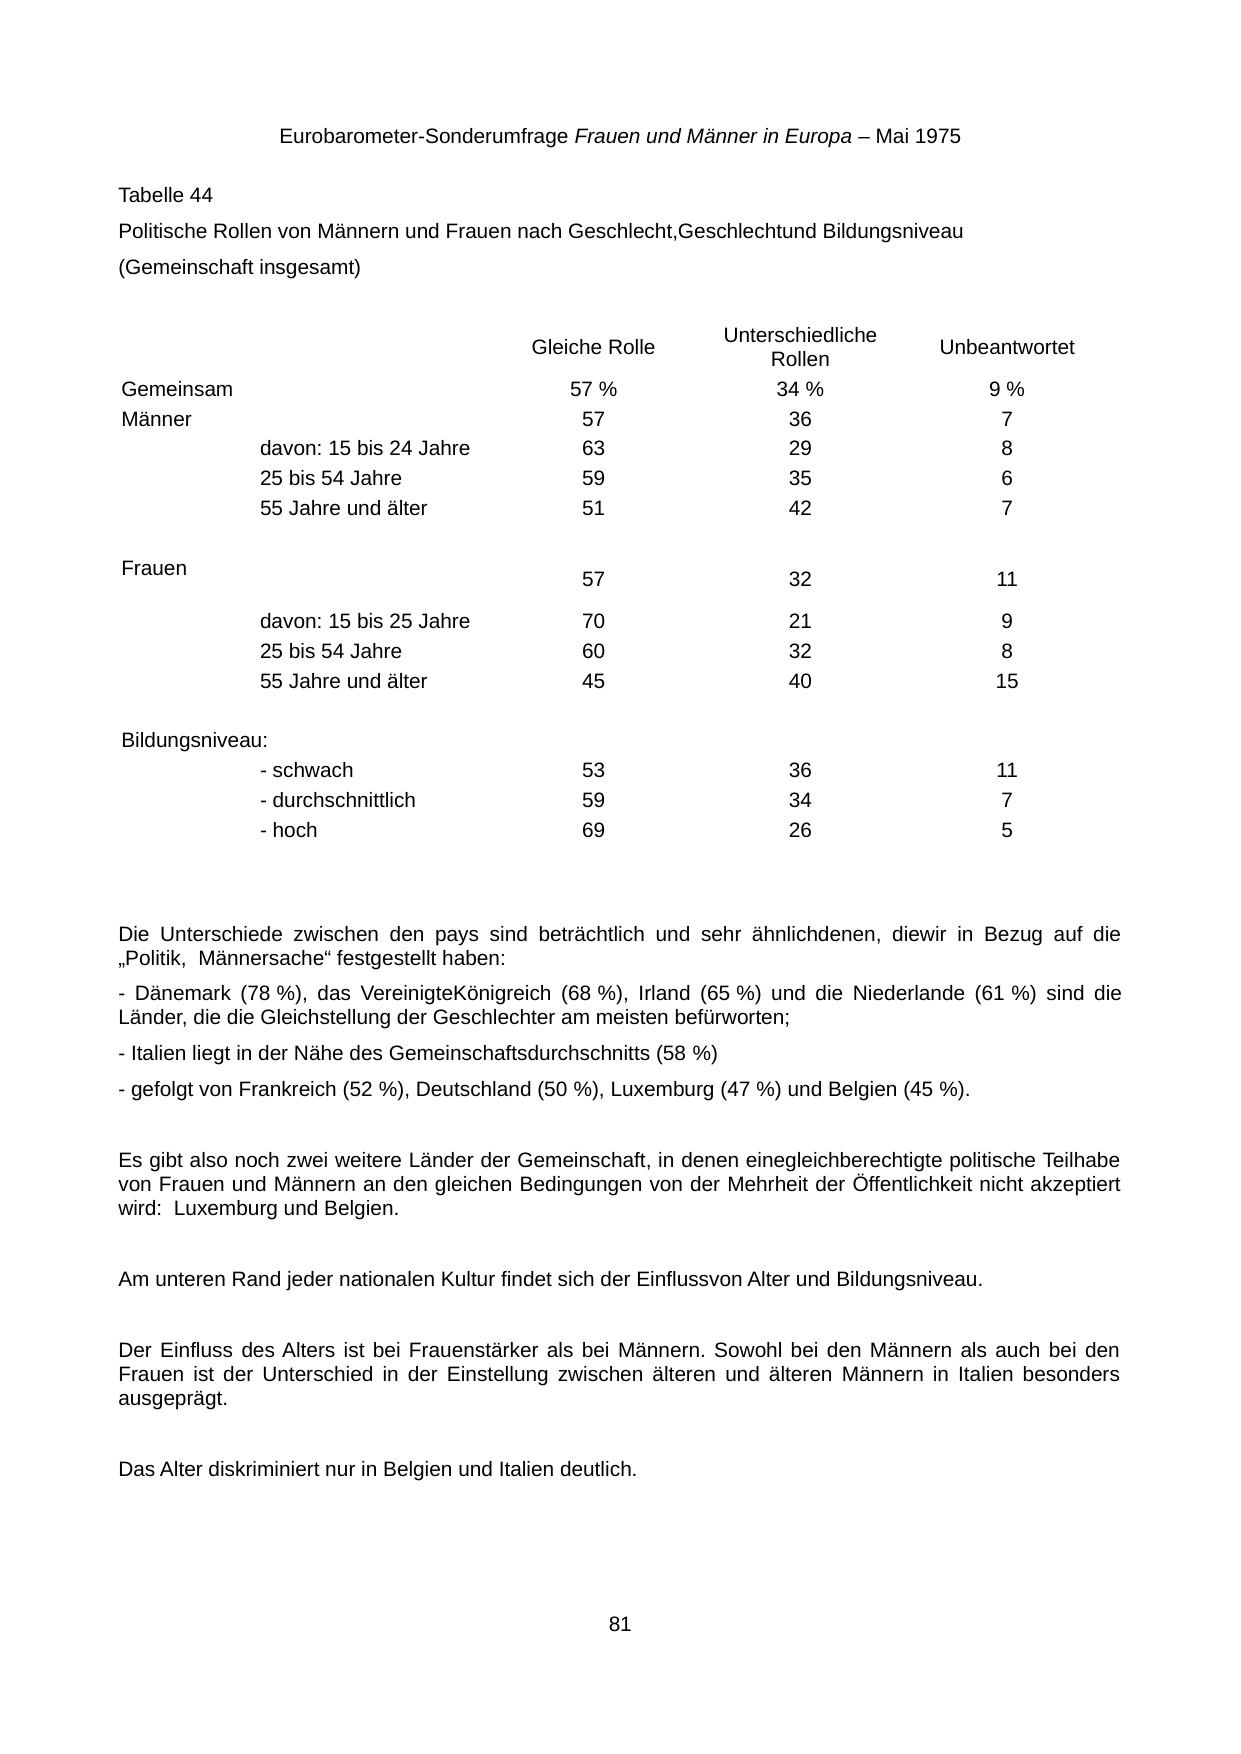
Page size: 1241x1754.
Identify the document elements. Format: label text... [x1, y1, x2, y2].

table_header [257, 320, 490, 374]
table_cell [118, 493, 257, 523]
table_cell - durchschnittlich [257, 785, 490, 815]
table_cell 25 bis 54 Jahre [257, 636, 490, 666]
table_cell 7 [904, 493, 1110, 523]
table_cell [697, 725, 903, 755]
table_cell Frauen [118, 553, 490, 606]
text - Italien liegt in der Nähe des Gemeinschaftsdurchschnitts (58 %) [118, 1041, 1122, 1065]
table_cell 11 [904, 553, 1110, 606]
table_header Unterschiedliche Rollen [697, 320, 903, 374]
text (Gemeinschaft insgesamt) [118, 254, 1122, 278]
table_cell [118, 523, 257, 552]
table_cell - schwach [257, 755, 490, 785]
text - Dänemark (78 %), das VereinigteKönigreich (68 %), Irland (65 %) und die Niederlande (61 %) sind die Länder, die die Gleichstellung der Geschlechter am meisten befürworten; [118, 981, 1122, 1029]
table_cell [904, 696, 1110, 725]
table_cell 63 [490, 433, 697, 463]
table_cell 36 [697, 404, 903, 433]
table_cell 8 [904, 636, 1110, 666]
table_cell 42 [697, 493, 903, 523]
table_cell 55 Jahre und älter [257, 493, 490, 523]
table_cell 32 [697, 553, 903, 606]
table_cell 40 [697, 666, 903, 696]
text Das Alter diskriminiert nur in Belgien und Italien deutlich. [118, 1457, 1122, 1481]
table_cell - hoch [257, 815, 490, 844]
table_cell 57 % [490, 374, 697, 403]
text Der Einfluss des Alters ist bei Frauenstärker als bei Männern. Sowohl bei den Männern als auch bei den Frauen ist der Unterschied in der Einstellung zwischen älteren und älteren Männern in Italien besonders ausgeprägt. [118, 1338, 1122, 1410]
table_cell [118, 785, 257, 815]
table_cell 25 bis 54 Jahre [257, 463, 490, 493]
table_cell 26 [697, 815, 903, 844]
table_header Gleiche Rolle [490, 320, 697, 374]
table_cell [118, 755, 257, 785]
table_cell 11 [904, 755, 1110, 785]
table_cell 9 [904, 606, 1110, 636]
table_cell davon: 15 bis 24 Jahre [257, 433, 490, 463]
table_cell [490, 725, 697, 755]
table_cell 15 [904, 666, 1110, 696]
table_cell 5 [904, 815, 1110, 844]
text Die Unterschiede zwischen den pays sind beträchtlich und sehr ähnlichdenen, diewir in Bezug auf die „Politik, Männersache“ festgestellt haben: [118, 922, 1122, 969]
table_cell 36 [697, 755, 903, 785]
table_cell [118, 463, 257, 493]
table_cell davon: 15 bis 25 Jahre [257, 606, 490, 636]
text - gefolgt von Frankreich (52 %), Deutschland (50 %), Luxemburg (47 %) und Belgien (45 %). [118, 1076, 1122, 1100]
table_cell 9 % [904, 374, 1110, 403]
table_cell 35 [697, 463, 903, 493]
table_cell 7 [904, 404, 1110, 433]
table_cell 7 [904, 785, 1110, 815]
table_cell 21 [697, 606, 903, 636]
table_cell 57 [490, 553, 697, 606]
text Politische Rollen von Männern und Frauen nach Geschlecht,Geschlechtund Bildungsniveau [118, 219, 1122, 243]
table_cell 29 [697, 433, 903, 463]
table_cell 53 [490, 755, 697, 785]
table_cell [118, 696, 257, 725]
table_cell [490, 696, 697, 725]
table_cell 8 [904, 433, 1110, 463]
table_cell 59 [490, 463, 697, 493]
table_cell 59 [490, 785, 697, 815]
text Am unteren Rand jeder nationalen Kultur findet sich der Einflussvon Alter und Bildungsniveau. [118, 1267, 1122, 1291]
table_cell 70 [490, 606, 697, 636]
table_cell [118, 606, 257, 636]
table_header [118, 320, 257, 374]
table_cell 34 [697, 785, 903, 815]
table_cell 51 [490, 493, 697, 523]
table_cell [490, 523, 697, 552]
table_cell [257, 696, 490, 725]
table_cell [118, 636, 257, 666]
text Tabelle 44 [118, 183, 1122, 207]
table_cell 34 % [697, 374, 903, 403]
table_cell 6 [904, 463, 1110, 493]
table_cell Gemeinsam [118, 374, 257, 403]
table_cell 69 [490, 815, 697, 844]
table_cell [118, 815, 257, 844]
table_cell Bildungsniveau: [118, 725, 490, 755]
table_cell 55 Jahre und älter [257, 666, 490, 696]
table_cell [118, 666, 257, 696]
table_cell [257, 374, 490, 403]
table_cell 32 [697, 636, 903, 666]
table_cell Männer [118, 404, 490, 433]
table_cell [904, 523, 1110, 552]
table_cell 60 [490, 636, 697, 666]
table_cell 57 [490, 404, 697, 433]
text Es gibt also noch zwei weitere Länder der Gemeinschaft, in denen einegleichberechtigte politische Teilhabe von Frauen und Männern an den gleichen Bedingungen von der Mehrheit der Öffentlichkeit nicht akzeptiert wird: Luxemburg und Belgien. [118, 1148, 1122, 1219]
table_cell [904, 725, 1110, 755]
table_cell [697, 523, 903, 552]
table_header Unbeantwortet [904, 320, 1110, 374]
table_cell 45 [490, 666, 697, 696]
table_cell [118, 433, 257, 463]
table_cell [697, 696, 903, 725]
table_cell [257, 523, 490, 552]
